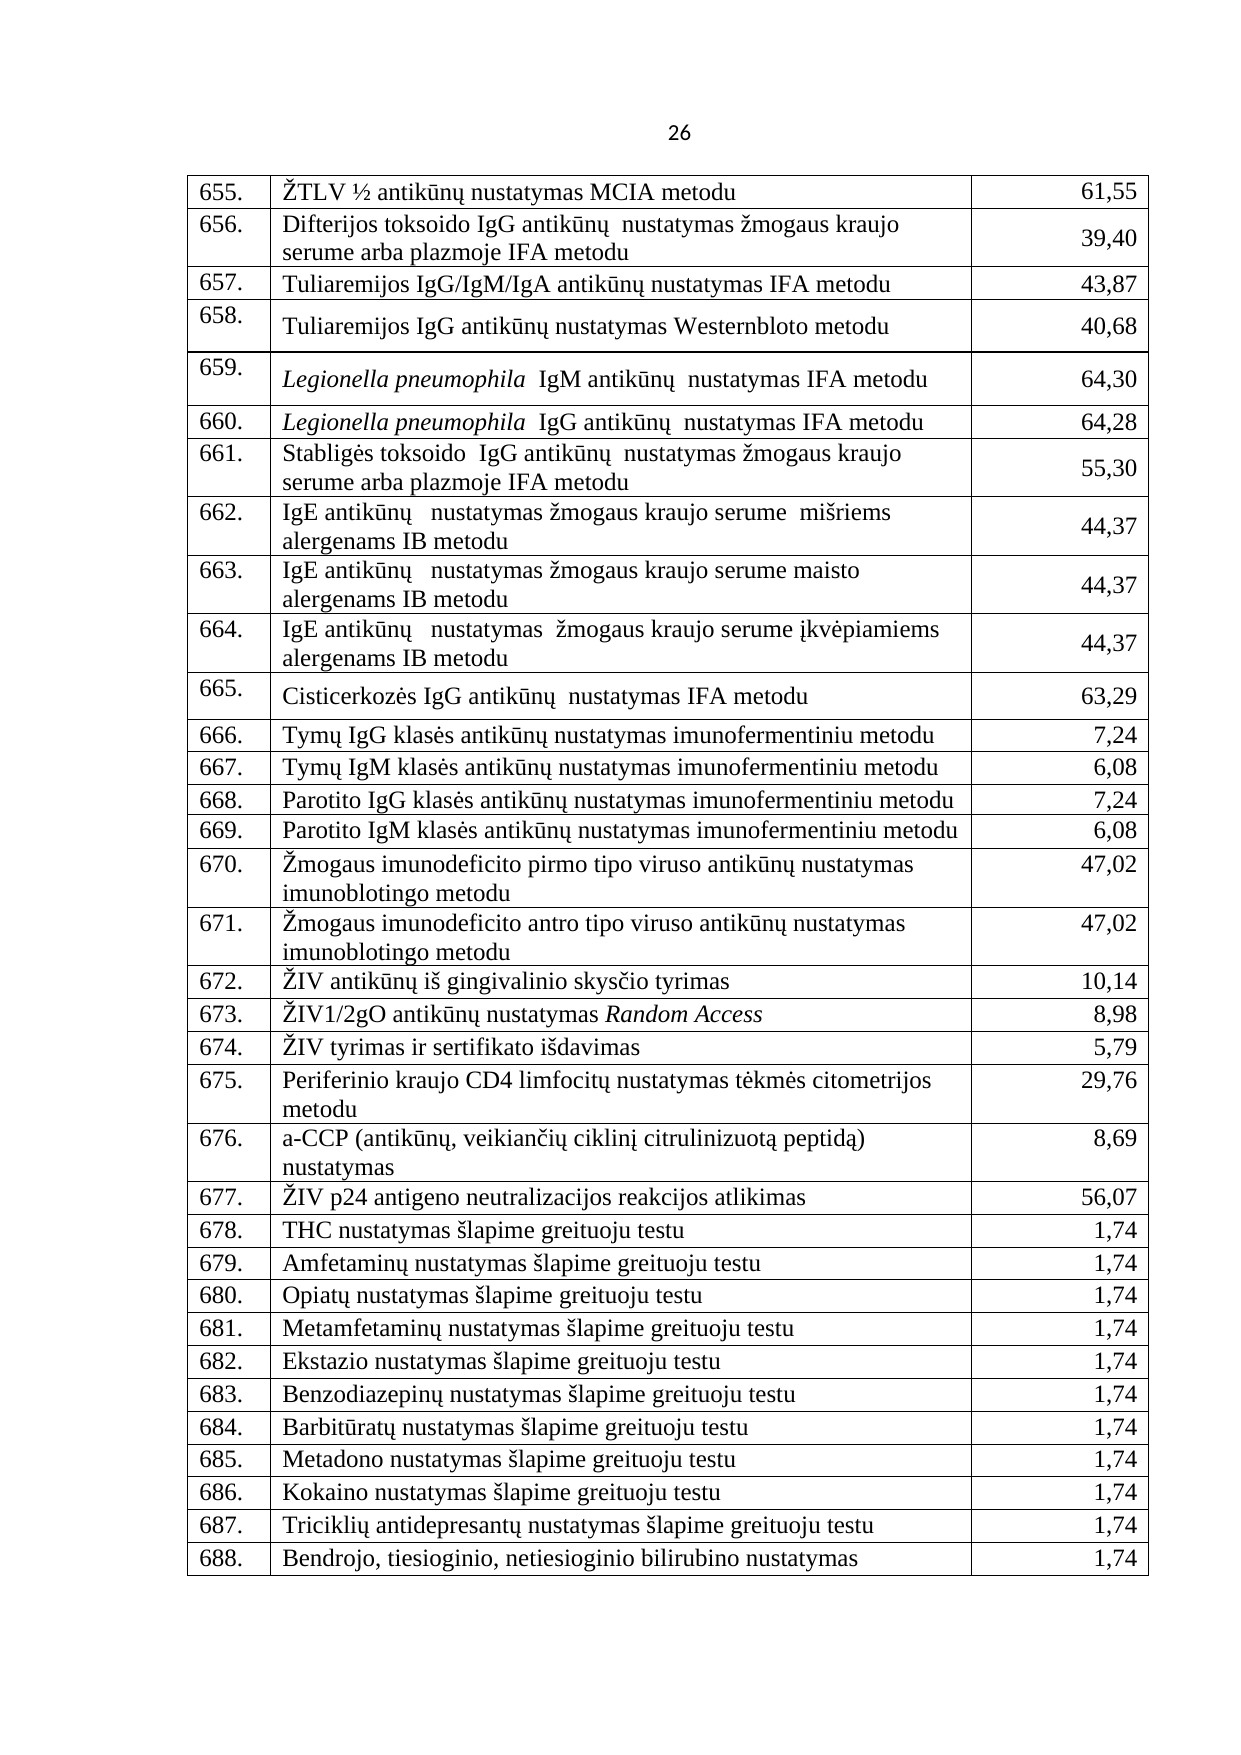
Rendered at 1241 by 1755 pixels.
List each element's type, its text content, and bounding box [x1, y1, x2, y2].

table_cell 684. [188, 1412, 270, 1443]
table_cell 56,07 [972, 1182, 1148, 1214]
table_cell 655. [188, 176, 270, 208]
table_cell 1,74 [972, 1346, 1148, 1378]
table_cell 658. [188, 300, 270, 351]
table_cell Tymų IgM klasės antikūnų nustatymas imunofermentiniu metodu [271, 752, 971, 784]
table_cell 670. [188, 849, 270, 907]
table_cell Tymų IgG klasės antikūnų nustatymas imunofermentiniu metodu [271, 720, 971, 751]
table_cell 44,37 [972, 556, 1148, 613]
table_cell Parotito IgM klasės antikūnų nustatymas imunofermentiniu metodu [271, 815, 971, 848]
table_cell 55,30 [972, 439, 1148, 496]
table_cell Metadono nustatymas šlapime greituoju testu [271, 1445, 971, 1476]
table_cell 665. [188, 673, 270, 719]
table_cell Parotito IgG klasės antikūnų nustatymas imunofermentiniu metodu [271, 785, 971, 814]
table_cell 675. [188, 1065, 270, 1122]
table_cell Ekstazio nustatymas šlapime greituoju testu [271, 1346, 971, 1378]
table_cell ŽIV antikūnų iš gingivalinio skysčio tyrimas [271, 966, 971, 998]
table_cell Difterijos toksoido IgG antikūnų nustatymas žmogaus kraujo serume arba plazmoje IFA metodu [271, 209, 971, 266]
table_cell Benzodiazepinų nustatymas šlapime greituoju testu [271, 1379, 971, 1411]
table_cell 1,74 [972, 1445, 1148, 1476]
table_cell 677. [188, 1182, 270, 1214]
table_cell Kokaino nustatymas šlapime greituoju testu [271, 1477, 971, 1509]
table_cell 688. [188, 1543, 270, 1575]
table_cell 47,02 [972, 849, 1148, 907]
table_cell IgE antikūnų nustatymas žmogaus kraujo serume įkvėpiamiems alergenams IB metodu [271, 614, 971, 672]
table_cell 7,24 [972, 720, 1148, 751]
table_cell 1,74 [972, 1379, 1148, 1411]
table_cell 681. [188, 1313, 270, 1345]
table_cell 669. [188, 815, 270, 848]
table_cell a-CCP (antikūnų, veikiančių ciklinį citrulinizuotą peptidą) nustatymas [271, 1124, 971, 1181]
table_cell 64,30 [972, 353, 1148, 405]
table_cell Periferinio kraujo CD4 limfocitų nustatymas tėkmės citometrijos metodu [271, 1065, 971, 1122]
table_cell 1,74 [972, 1248, 1148, 1279]
table_cell THC nustatymas šlapime greituoju testu [271, 1215, 971, 1247]
table_cell 1,74 [972, 1280, 1148, 1312]
table_cell 1,74 [972, 1215, 1148, 1247]
table_cell 672. [188, 966, 270, 998]
table_cell 8,69 [972, 1124, 1148, 1181]
table_cell 1,74 [972, 1543, 1148, 1575]
table_cell 64,28 [972, 406, 1148, 437]
table_cell ŽTLV ½ antikūnų nustatymas MCIA metodu [271, 176, 971, 208]
table_cell 687. [188, 1510, 270, 1542]
table_cell ŽIV p24 antigeno neutralizacijos reakcijos atlikimas [271, 1182, 971, 1214]
table_cell 668. [188, 785, 270, 814]
table_cell Triciklių antidepresantų nustatymas šlapime greituoju testu [271, 1510, 971, 1542]
table_cell 678. [188, 1215, 270, 1247]
table_cell 679. [188, 1248, 270, 1279]
table_cell 664. [188, 614, 270, 672]
table_cell Amfetaminų nustatymas šlapime greituoju testu [271, 1248, 971, 1279]
table_cell 6,08 [972, 815, 1148, 848]
table_cell 667. [188, 752, 270, 784]
table_cell 683. [188, 1379, 270, 1411]
table_cell Žmogaus imunodeficito pirmo tipo viruso antikūnų nustatymas imunoblotingo metodu [271, 849, 971, 907]
table_cell 659. [188, 353, 270, 405]
table_cell 661. [188, 439, 270, 496]
table_cell 44,37 [972, 614, 1148, 672]
table_cell Bendrojo, tiesioginio, netiesioginio bilirubino nustatymas [271, 1543, 971, 1575]
table_cell 40,68 [972, 300, 1148, 351]
table_cell 682. [188, 1346, 270, 1378]
table_cell 1,74 [972, 1477, 1148, 1509]
table_cell Tuliaremijos IgG/IgM/IgA antikūnų nustatymas IFA metodu [271, 267, 971, 299]
table_cell Opiatų nustatymas šlapime greituoju testu [271, 1280, 971, 1312]
table_cell 674. [188, 1032, 270, 1064]
table_cell 1,74 [972, 1510, 1148, 1542]
table_cell 6,08 [972, 752, 1148, 784]
table_cell 680. [188, 1280, 270, 1312]
table_cell 657. [188, 267, 270, 299]
table_cell 685. [188, 1445, 270, 1476]
table_cell 656. [188, 209, 270, 266]
table_cell ŽIV1/2gO antikūnų nustatymas Random Access [271, 999, 971, 1031]
table_cell 660. [188, 406, 270, 437]
table_cell 39,40 [972, 209, 1148, 266]
table_cell Cisticerkozės IgG antikūnų nustatymas IFA metodu [271, 673, 971, 719]
table_cell IgE antikūnų nustatymas žmogaus kraujo serume maisto alergenams IB metodu [271, 556, 971, 613]
table_cell 8,98 [972, 999, 1148, 1031]
table_cell 671. [188, 908, 270, 965]
table_cell 666. [188, 720, 270, 751]
table_cell 43,87 [972, 267, 1148, 299]
table_cell 29,76 [972, 1065, 1148, 1122]
table_cell Legionella pneumophila IgG antikūnų nustatymas IFA metodu [271, 406, 971, 437]
table_cell Legionella pneumophila IgM antikūnų nustatymas IFA metodu [271, 353, 971, 405]
table_cell 1,74 [972, 1412, 1148, 1443]
table_cell Stabligės toksoido IgG antikūnų nustatymas žmogaus kraujo serume arba plazmoje IFA metodu [271, 439, 971, 496]
table_cell 686. [188, 1477, 270, 1509]
table_cell 5,79 [972, 1032, 1148, 1064]
table_cell ŽIV tyrimas ir sertifikato išdavimas [271, 1032, 971, 1064]
table_cell Metamfetaminų nustatymas šlapime greituoju testu [271, 1313, 971, 1345]
table_cell 44,37 [972, 497, 1148, 554]
table_cell 662. [188, 497, 270, 554]
table_cell 61,55 [972, 176, 1148, 208]
table_cell 63,29 [972, 673, 1148, 719]
table_cell 7,24 [972, 785, 1148, 814]
table_cell 676. [188, 1124, 270, 1181]
table_cell 47,02 [972, 908, 1148, 965]
table_cell 673. [188, 999, 270, 1031]
table_cell Tuliaremijos IgG antikūnų nustatymas Westernbloto metodu [271, 300, 971, 351]
table_cell 663. [188, 556, 270, 613]
table_cell Žmogaus imunodeficito antro tipo viruso antikūnų nustatymas imunoblotingo metodu [271, 908, 971, 965]
table_cell 10,14 [972, 966, 1148, 998]
table_cell Barbitūratų nustatymas šlapime greituoju testu [271, 1412, 971, 1443]
table_cell IgE antikūnų nustatymas žmogaus kraujo serume mišriems alergenams IB metodu [271, 497, 971, 554]
table_cell 1,74 [972, 1313, 1148, 1345]
